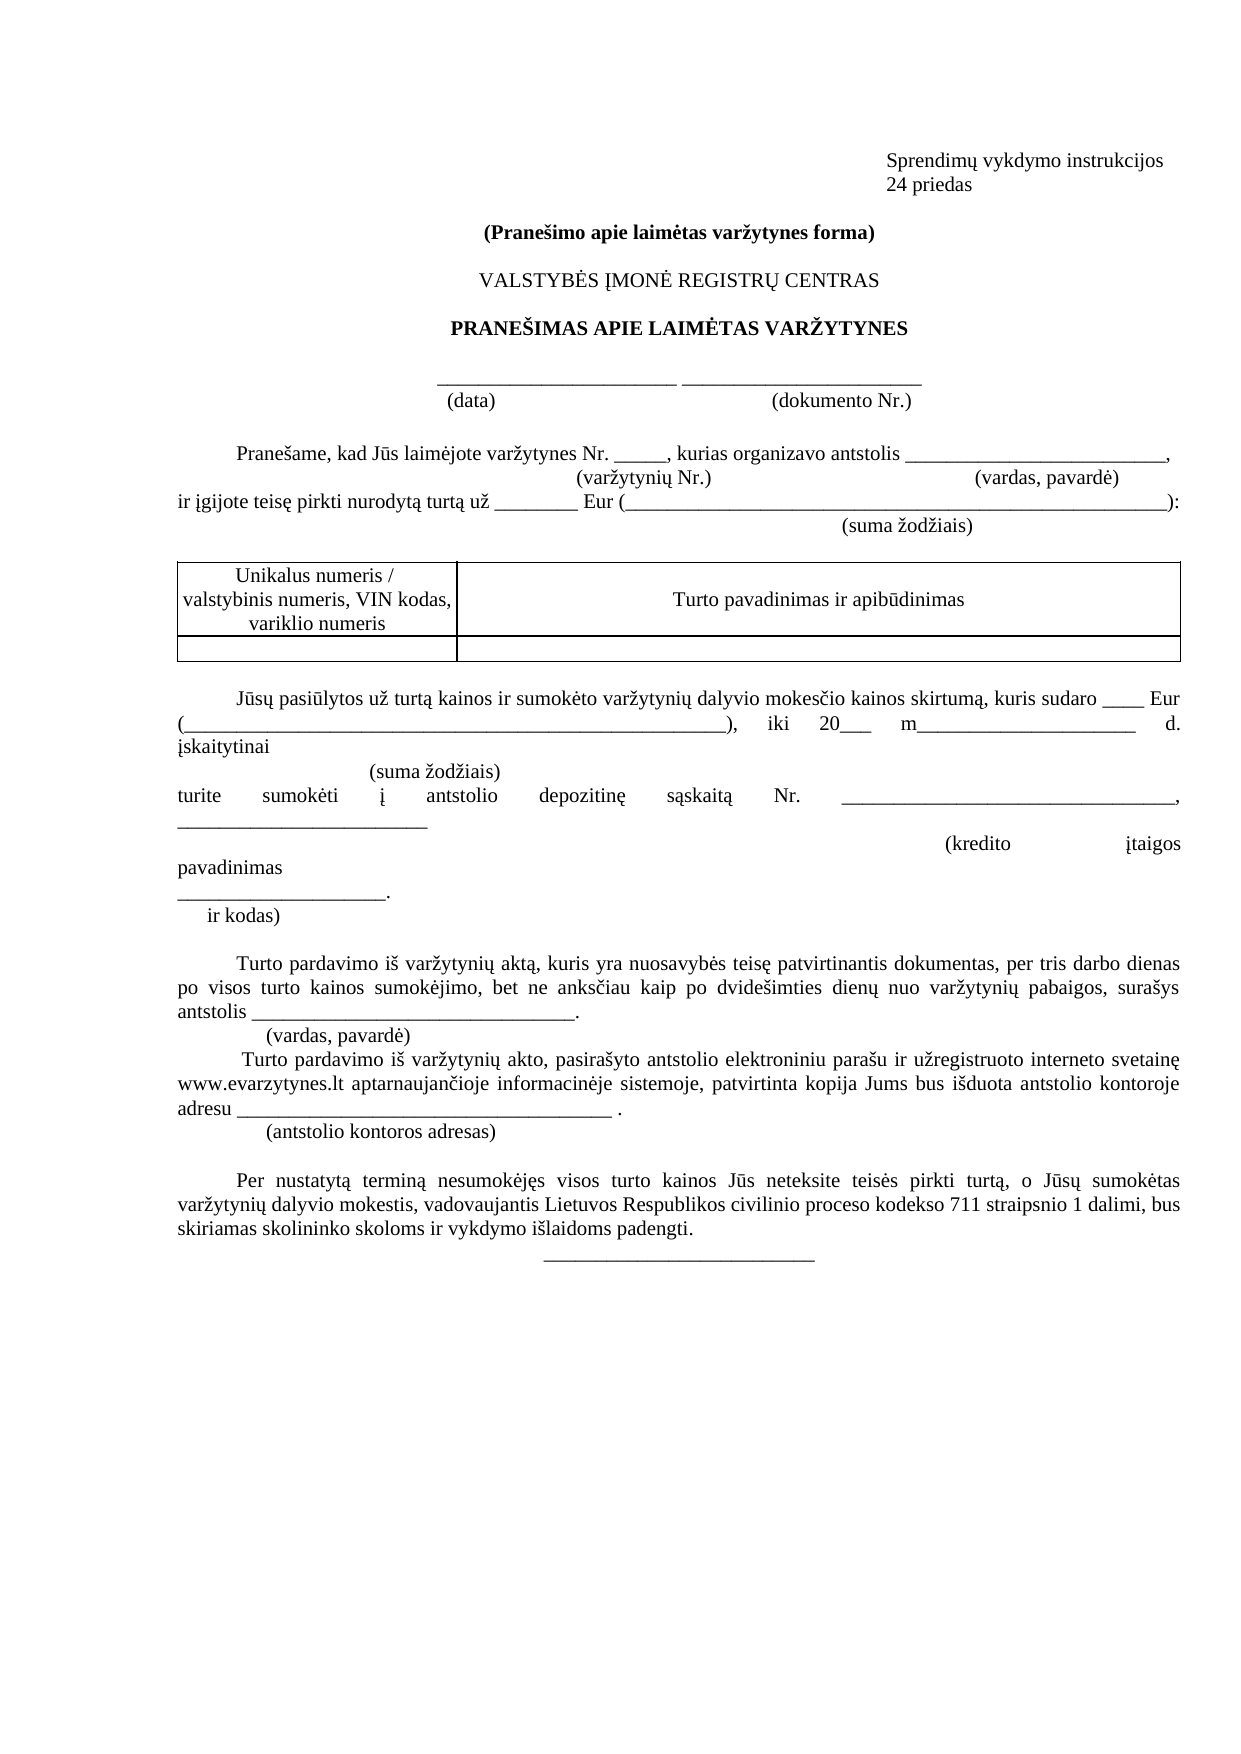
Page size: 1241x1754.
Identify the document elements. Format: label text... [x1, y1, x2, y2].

table_header Turto pavadinimas ir apibūdinimas [458, 563, 1180, 635]
table_header Unikalus numeris / valstybinis numeris, VIN kodas, variklio numeris [178, 563, 456, 635]
text Valstybės įmonė registrų centras [177, 268, 1181, 292]
text (kredito įtaigos pavadinimas [177, 831, 1181, 879]
text 24 priedas [177, 172, 1181, 196]
text (Pranešimo apie laimėtas varžytynes forma) [177, 220, 1181, 244]
text Turto pardavimo iš varžytynių akto, pasirašyto antstolio elektroniniu parašu ir užregistruoto interneto svetainę www.evarzytynes.lt aptarnaujančioje informacinėje sistemoje, patvirtinta kopija Jums bus išduota antstolio kontoroje adresu ____________________________________ . [177, 1047, 1181, 1119]
text Per nustatytą terminą nesumokėjęs visos turto kainos Jūs neteksite teisės pirkti turtą, o Jūsų sumokėtas varžytynių dalyvio mokestis, vadovaujantis Lietuvos Respublikos civilinio proceso kodekso 711 straipsnio 1 dalimi, bus skiriamas skolininko skoloms ir vykdymo išlaidoms padengti. [177, 1168, 1181, 1240]
text ir įgijote teisę pirkti nurodytą turtą už ________ Eur (____________________________________________________): [177, 489, 1181, 513]
table_cell [178, 637, 456, 661]
text (data) (dokumento Nr.) [177, 388, 1181, 412]
text Turto pardavimo iš varžytynių aktą, kuris yra nuosavybės teisę patvirtinantis dokumentas, per tris darbo dienas po visos turto kainos sumokėjimo, bet ne anksčiau kaip po dvidešimties dienų nuo varžytynių pabaigos, surašys antstolis _______________________________. [177, 951, 1181, 1023]
text _______________________ _______________________ [177, 364, 1181, 388]
text ir kodas) [177, 903, 1181, 927]
text Jūsų pasiūlytos už turtą kainos ir sumokėto varžytynių dalyvio mokesčio kainos skirtumą, kuris sudaro ____ Eur (____________________________________________________), iki 20___ m_____________________ d. įskaitytinai [177, 686, 1181, 758]
text (antstolio kontoros adresas) [177, 1119, 1181, 1143]
text (varžytynių Nr.) (vardas, pavardė) [177, 465, 1181, 489]
text Pranešame, kad Jūs laimėjote varžytynes Nr. _____, kurias organizavo antstolis _________________________, [177, 441, 1181, 465]
text __________________________ [177, 1240, 1181, 1264]
text turite sumokėti į antstolio depozitinę sąskaitą Nr. ________________________________, ________________________ [177, 783, 1181, 831]
text Sprendimų vykdymo instrukcijos [177, 148, 1181, 172]
text (suma žodžiais) [177, 758, 1181, 783]
table_cell [458, 637, 1180, 661]
text pranešimas apie laimėtas varžytynes [177, 316, 1181, 340]
text (suma žodžiais) [177, 513, 1181, 537]
text (vardas, pavardė) [177, 1023, 1181, 1047]
text ____________________. [177, 879, 1181, 903]
